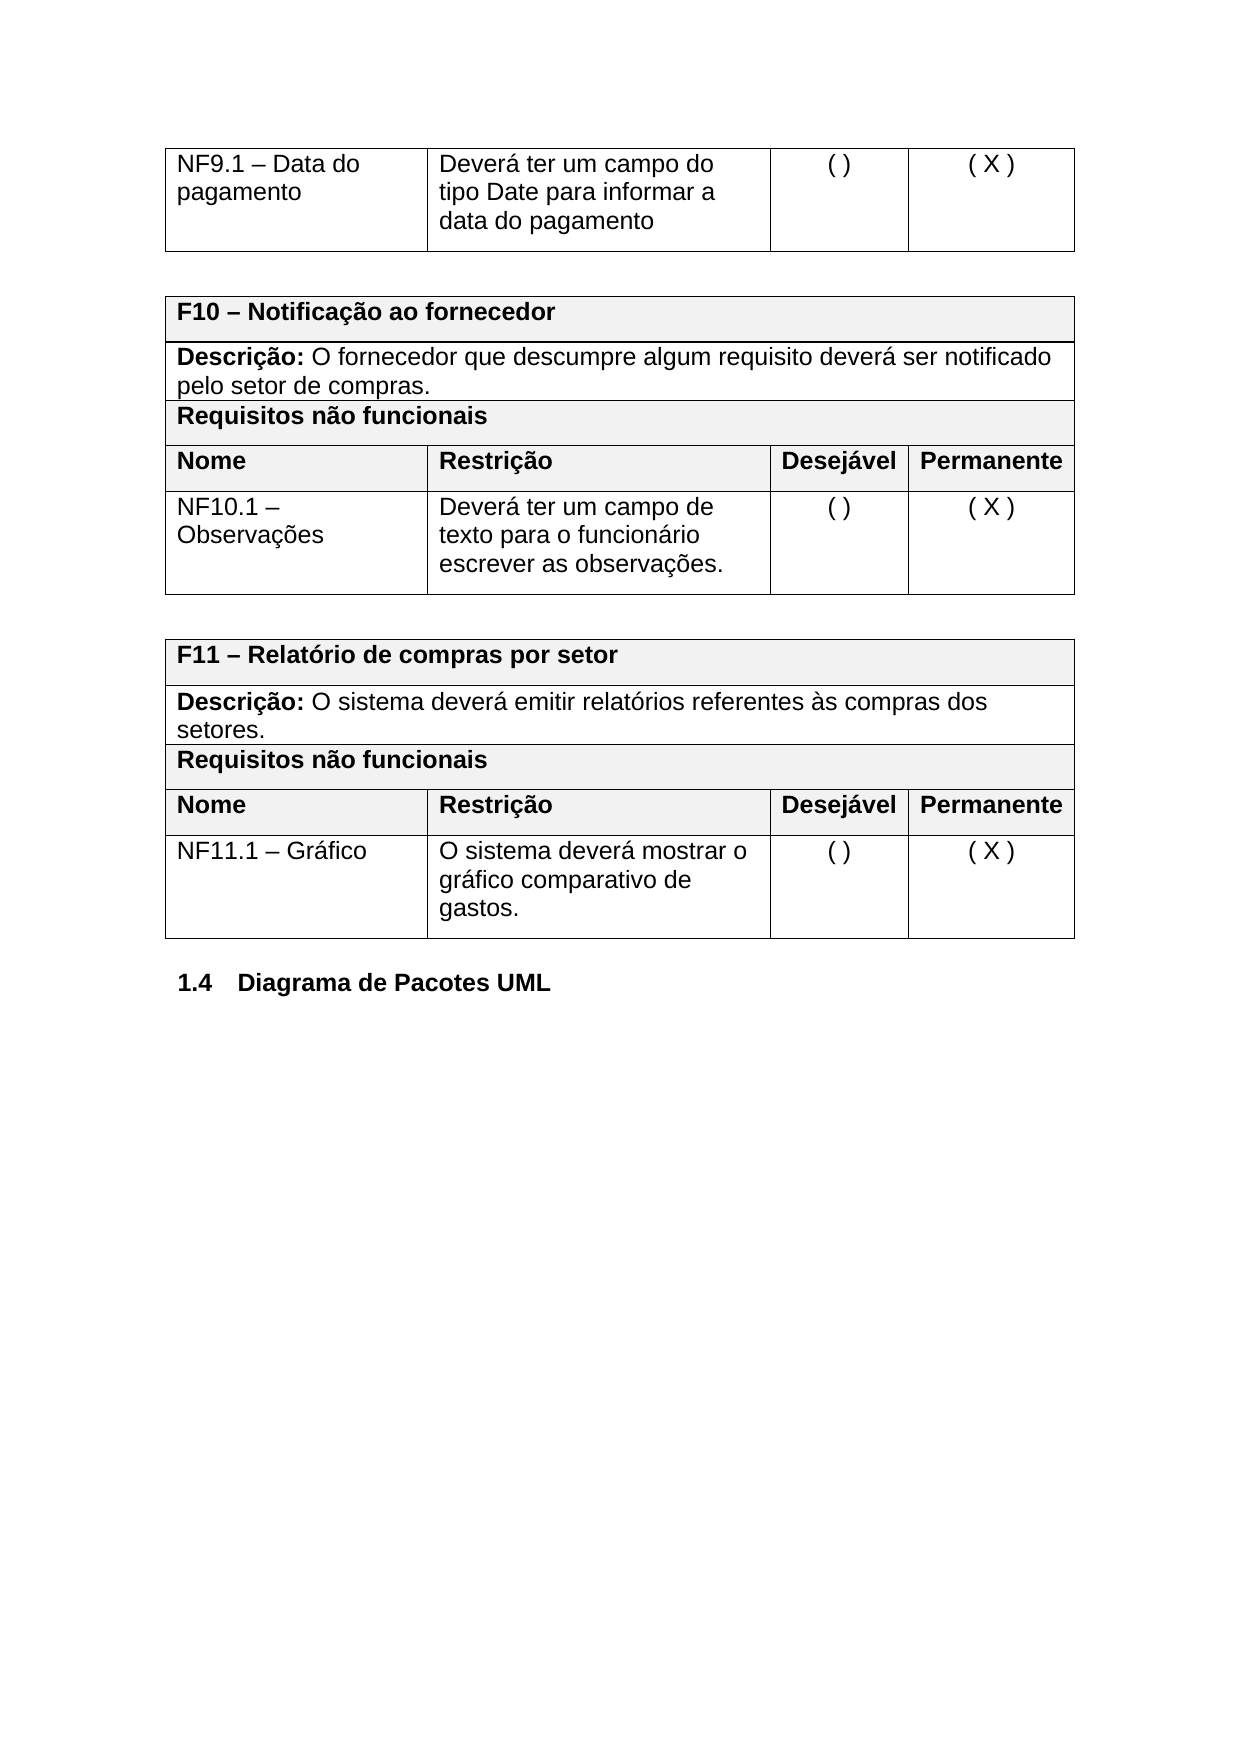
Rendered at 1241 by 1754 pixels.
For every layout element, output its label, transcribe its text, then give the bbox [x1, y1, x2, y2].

table_cell Restrição [428, 790, 770, 835]
table_cell ( X ) [909, 149, 1074, 251]
table_cell ( X ) [909, 492, 1074, 594]
subtitle Diagrama de Pacotes UML [177, 968, 1063, 997]
table_cell Nome [166, 790, 427, 835]
table_cell Restrição [428, 446, 770, 491]
table_cell Desejável [771, 790, 908, 835]
table_cell Permanente [909, 446, 1074, 491]
table_cell ( ) [771, 836, 908, 938]
table_cell Descrição: O fornecedor que descumpre algum requisito deverá ser notificado pelo setor de compras. [166, 343, 1074, 400]
table_cell NF9.1 – Data do pagamento [166, 149, 427, 251]
table_cell NF10.1 – Observações [166, 492, 427, 594]
table_cell O sistema deverá mostrar o gráfico comparativo de gastos. [428, 836, 770, 938]
table_cell Permanente [909, 790, 1074, 835]
table_cell Deverá ter um campo de texto para o funcionário escrever as observações. [428, 492, 770, 594]
table_cell Nome [166, 446, 427, 491]
table_header F10 – Notificação ao fornecedor [166, 297, 1074, 341]
table_cell Requisitos não funcionais [166, 745, 1074, 789]
table_cell NF11.1 – Gráfico [166, 836, 427, 938]
table_cell ( ) [771, 149, 908, 251]
table_cell ( X ) [909, 836, 1074, 938]
table_cell Descrição: O sistema deverá emitir relatórios referentes às compras dos setores. [166, 686, 1074, 744]
table_cell Requisitos não funcionais [166, 401, 1074, 445]
table_header F11 – Relatório de compras por setor [166, 640, 1074, 684]
table_cell Desejável [771, 446, 908, 491]
table_cell ( ) [771, 492, 908, 594]
table_cell Deverá ter um campo do tipo Date para informar a data do pagamento [428, 149, 770, 251]
